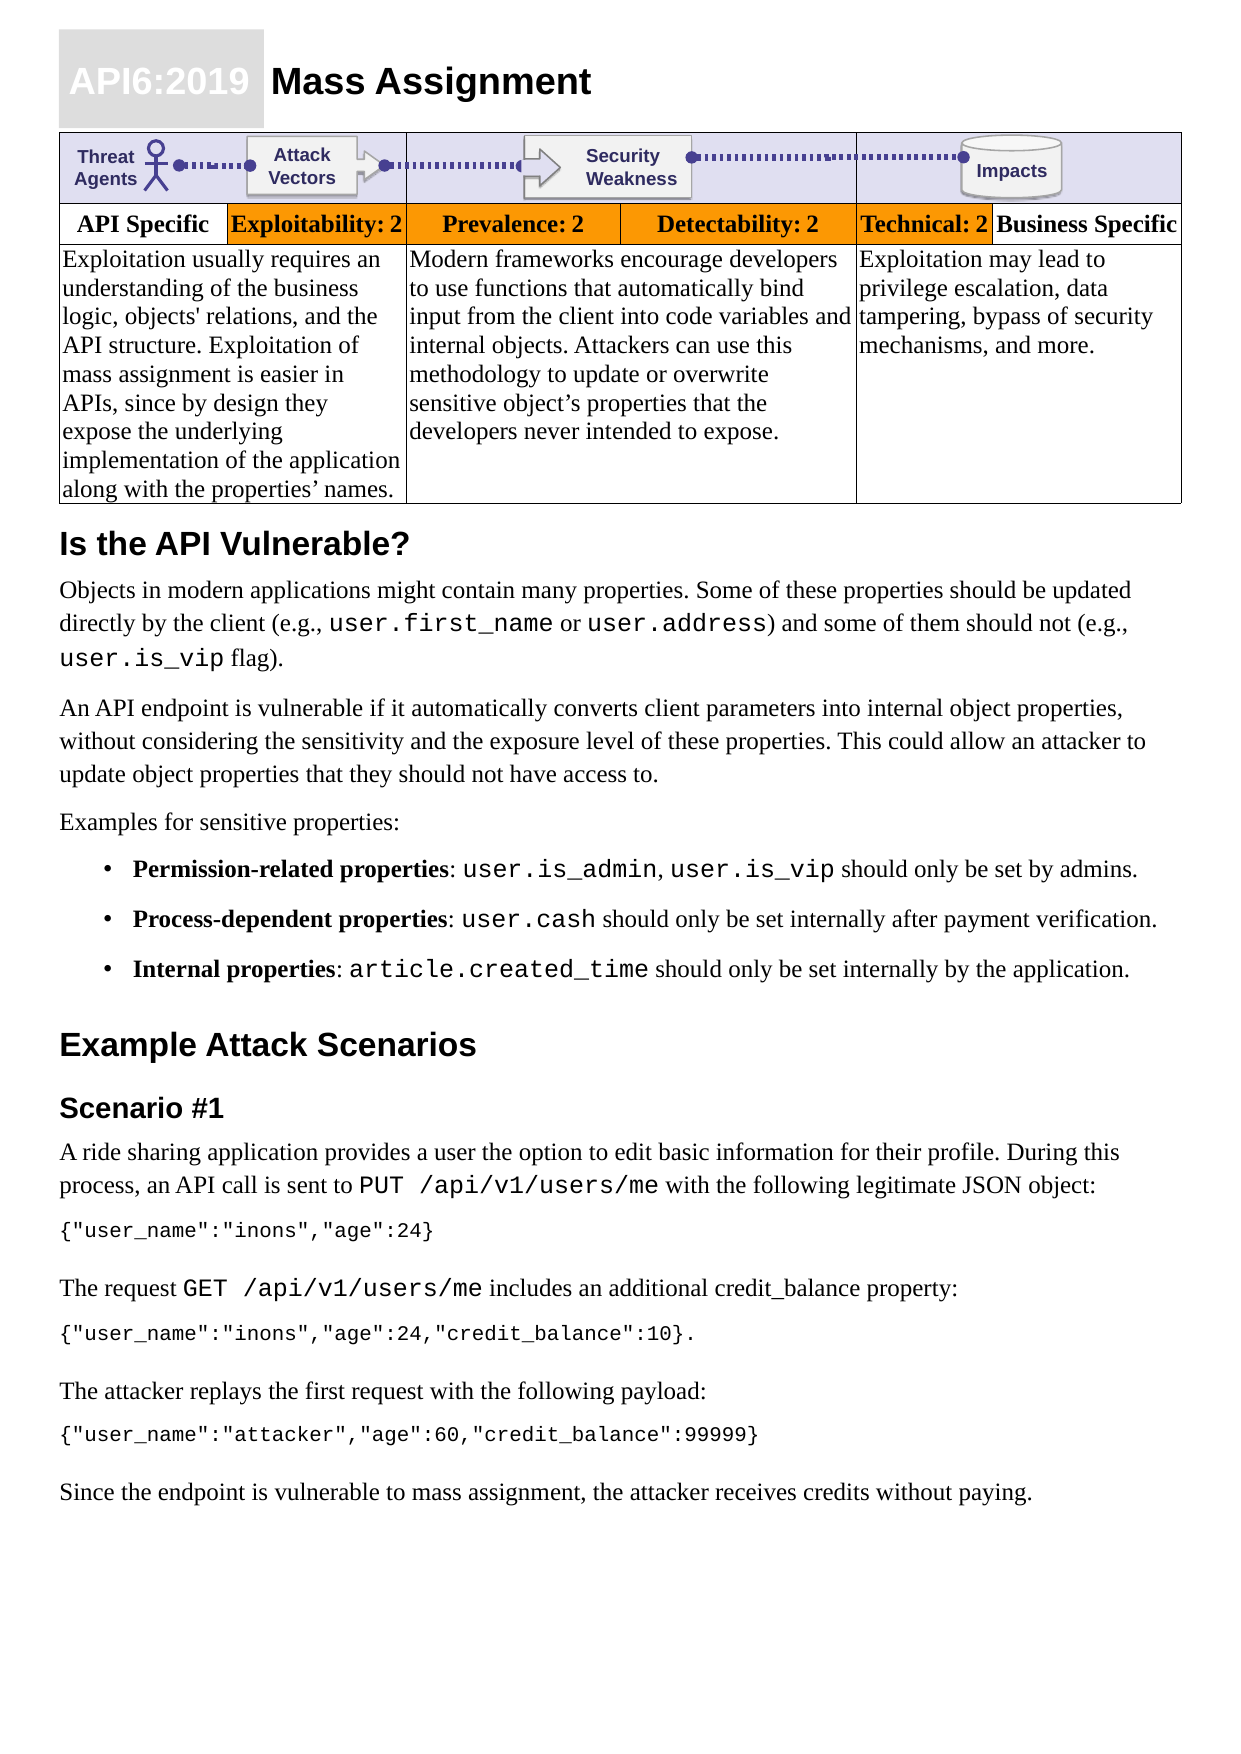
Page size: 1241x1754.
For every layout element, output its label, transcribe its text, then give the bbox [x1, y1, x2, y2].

table_header [992, 133, 1181, 203]
text The attacker replays the first request with the following payload: [59, 1376, 1181, 1405]
text {"user_name":"inons","age":24,"credit_balance":10}. [59, 1323, 1181, 1347]
subtitle Is the API Vulnerable? [59, 524, 1181, 562]
table_cell Modern frameworks encourage developers to use functions that automatically bind input from the client into code variables and internal objects. Attackers can use this methodology to update or overwrite sensitive object’s properties that the developers never intended to expose. [407, 245, 856, 503]
subtitle Example Attack Scenarios [59, 1025, 1181, 1064]
table_header [60, 133, 227, 203]
table_header [857, 133, 992, 203]
subtitle Scenario #1 [59, 1091, 1181, 1124]
text Since the endpoint is vulnerable to mass assignment, the attacker receives credits without paying. [59, 1477, 1181, 1506]
table_cell Exploitation may lead to privilege escalation, data tampering, bypass of security mechanisms, and more. [857, 245, 1181, 503]
table_cell Exploitation usually requires an understanding of the business logic, objects' relations, and the API structure. Exploitation of mass assignment is easier in APIs, since by design they expose the underlying implementation of the application along with the properties’ names. [60, 245, 406, 503]
list Process-dependent properties: user.cash should only be set internally after payment verification. [103, 904, 1181, 935]
table_cell Business Specific [993, 204, 1181, 244]
table_header [620, 133, 856, 203]
table_cell API Specific [60, 204, 227, 244]
text {"user_name":"inons","age":24} [59, 1220, 1181, 1244]
list Internal properties: article.created_time should only be set internally by the application. [103, 954, 1181, 985]
table_header [227, 133, 406, 203]
list Permission-related properties: user.is_admin, user.is_vip should only be set by admins. [103, 854, 1181, 885]
table_cell Detectability: 2 [621, 204, 856, 244]
table_cell Prevalence: 2 [407, 204, 620, 244]
table_header [407, 133, 620, 203]
text A ride sharing application provides a user the option to edit basic information for their profile. During this process, an API call is sent to PUT /api/v1/users/me with the following legitimate JSON object: [59, 1137, 1181, 1201]
text Objects in modern applications might contain many properties. Some of these properties should be updated directly by the client (e.g., user.first_name or user.address) and some of them should not (e.g., user.is_vip flag). [59, 575, 1181, 674]
text {"user_name":"attacker","age":60,"credit_balance":99999} [59, 1424, 1181, 1447]
table_cell Technical: 2 [857, 204, 992, 244]
text Examples for sensitive properties: [59, 807, 1181, 835]
table_cell Exploitability: 2 [228, 204, 406, 244]
text The request GET /api/v1/users/me includes an additional credit_balance property: [59, 1273, 1181, 1304]
text An API endpoint is vulnerable if it automatically converts client parameters into internal object properties, without considering the sensitivity and the exposure level of these properties. This could allow an attacker to update object properties that they should not have access to. [59, 693, 1181, 788]
